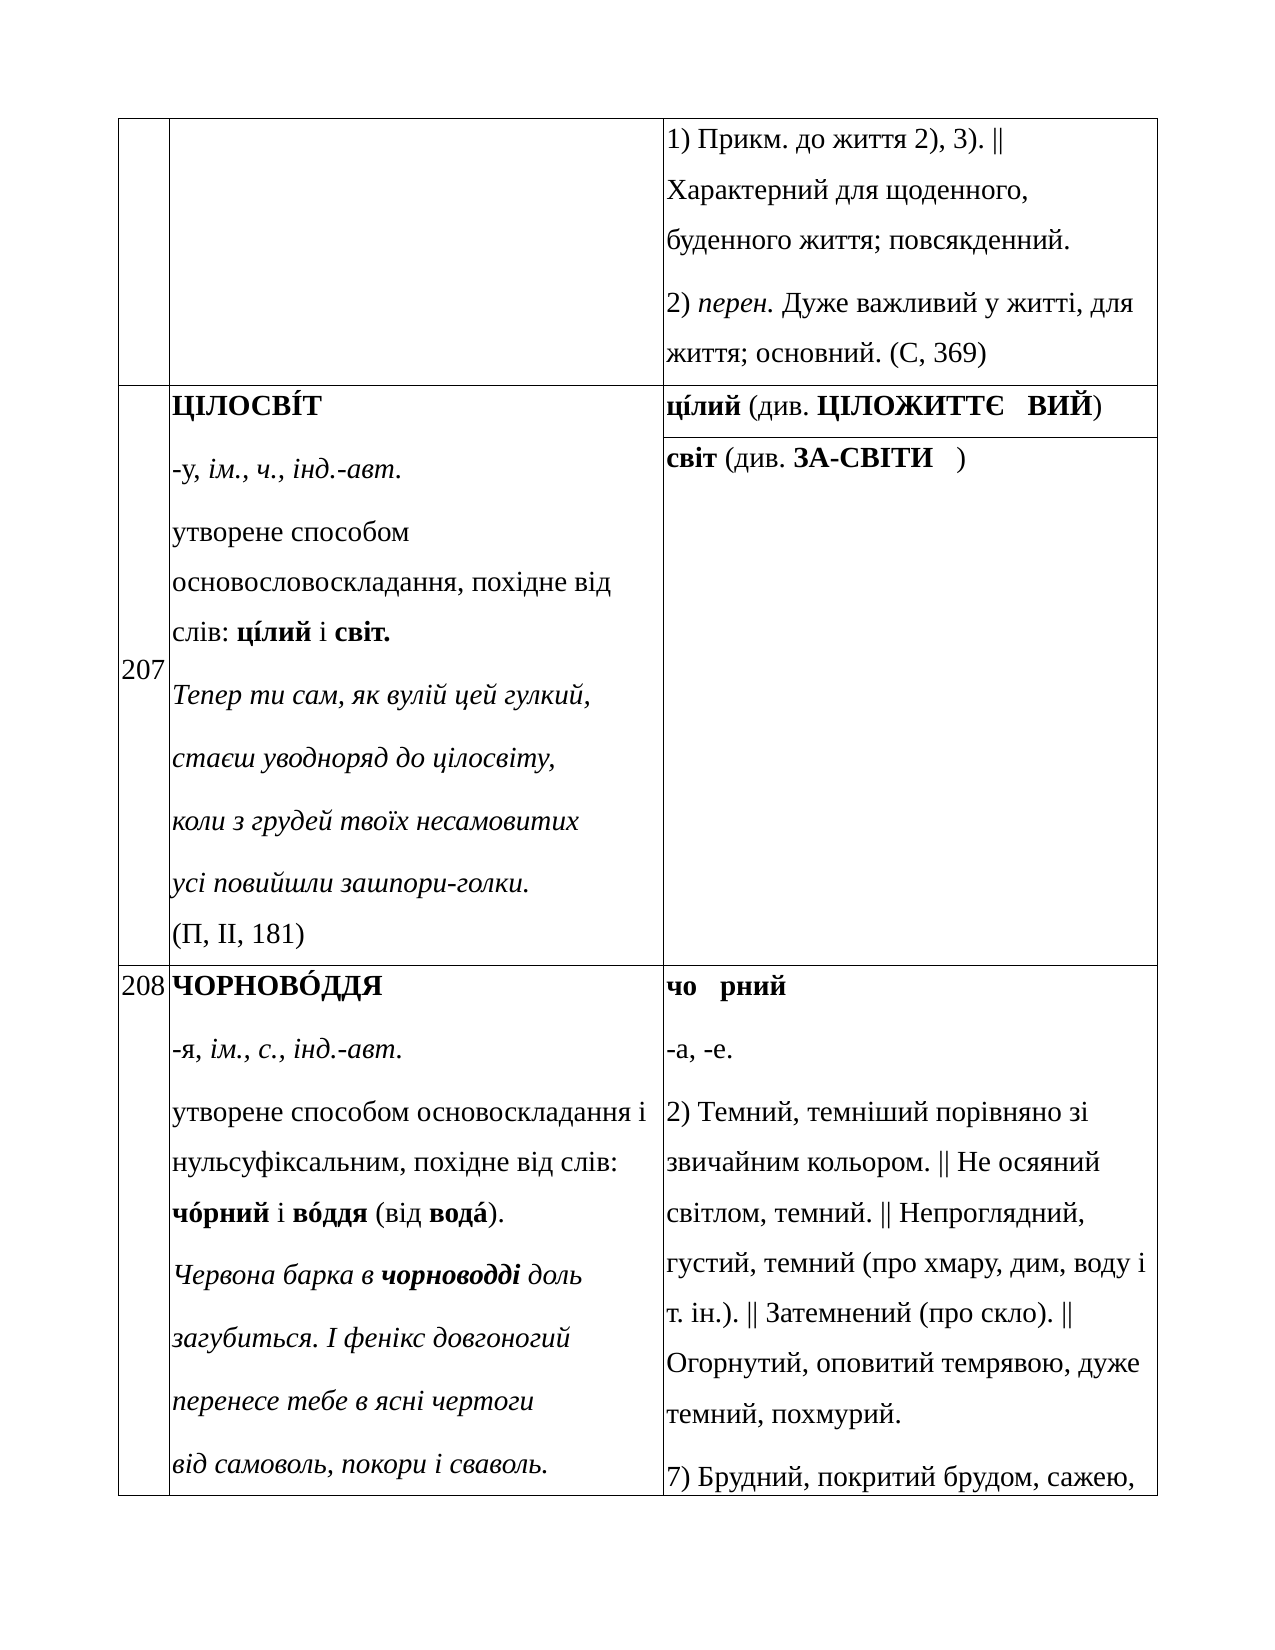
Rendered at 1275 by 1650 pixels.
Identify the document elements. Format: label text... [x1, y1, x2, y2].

table_cell ЧОРНОВÓДДЯ -я, ім., с., інд.-авт. утворене способом основоскладання і нульсуфіксальним, похідне від слів: чóрний і вóддя (від водá). Червона барка в чорноводді доль загубиться. І фенікс довгоногий перенесе тебе в ясні чертоги від самоволь, покори і сваволь. [170, 966, 663, 1495]
table_cell 208 [119, 966, 169, 1495]
table_cell 207 [119, 386, 169, 965]
table_cell [119, 119, 169, 384]
table_cell чорний -а, -е. 2) Темний, темніший порівняно зі звичайним кольором. || Не осяяний світлом, темний. || Непроглядний, густий, темний (про хмару, дим, воду і т. ін.). || Затемнений (про скло). || Огорнутий, оповитий темрявою, дуже темний, похмурий. 7) Брудний, покритий брудом, сажею, [664, 966, 1157, 1495]
table_cell [170, 119, 663, 384]
table_cell світ (див. ЗА-СВІТИ) [664, 438, 1157, 965]
table_cell 1) Прикм. до життя 2), 3). || Характерний для щоденного, буденного життя; повсякденний. 2) перен. Дуже важливий у житті, для життя; основний. (С, 369) [664, 119, 1157, 384]
table_cell ЦІЛОСВÍТ -у, ім., ч., інд.-авт. утворене способом основословоскладання, похідне від слів: цíлий і світ. Тепер ти сам, як вулій цей гулкий, стаєш уводноряд до цілосвіту, коли з грудей твоїх несамовитих усі повийшли зашпори-голки. (П, ІІ, 181) [170, 386, 663, 965]
table_cell цíлий (див. ЦІЛОЖИТТЄВИЙ) [664, 386, 1157, 437]
